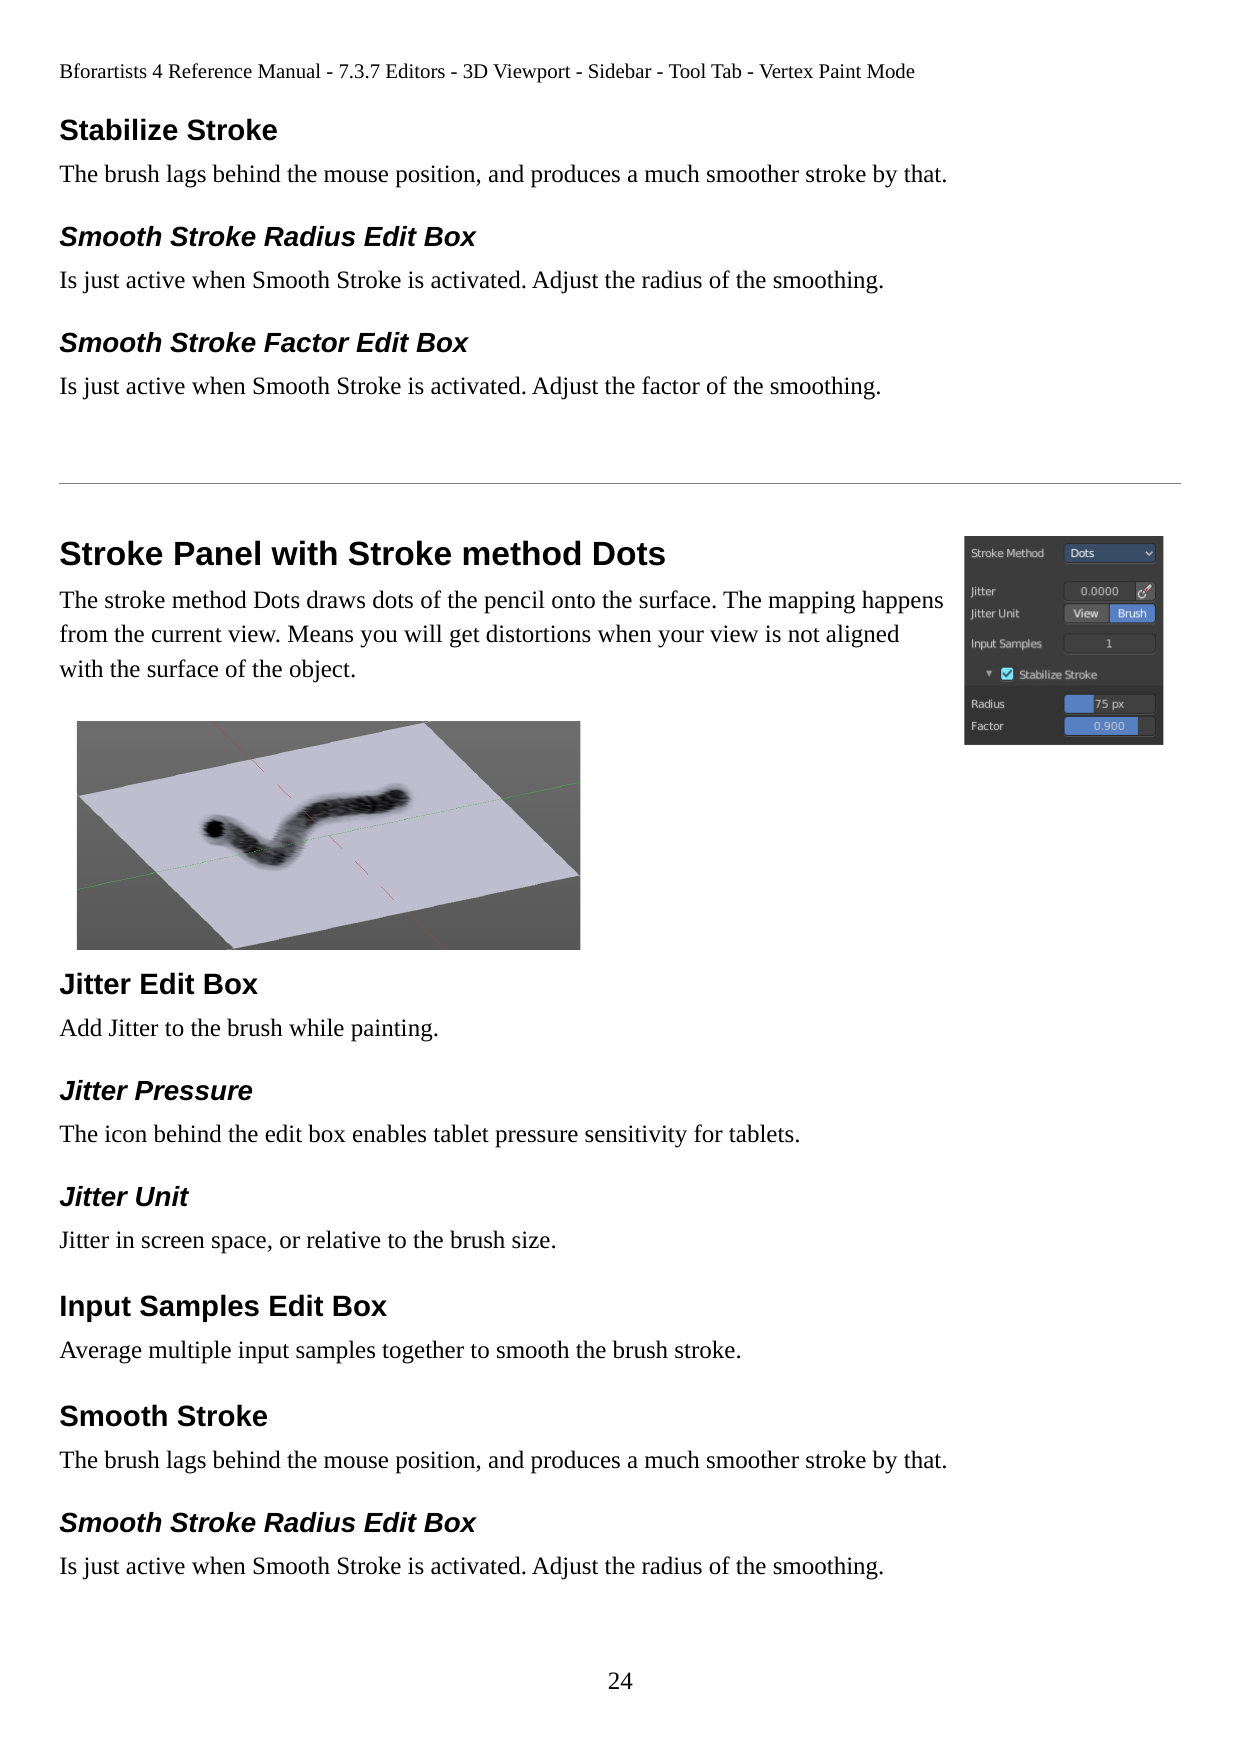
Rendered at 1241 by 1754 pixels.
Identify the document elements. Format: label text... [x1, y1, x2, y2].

subtitle Jitter Edit Box [59, 950, 1181, 1001]
subtitle Jitter Unit [59, 1181, 1181, 1213]
subtitle Input Samples Edit Box [59, 1289, 1181, 1322]
subtitle Smooth Stroke Radius Edit Box [59, 220, 1181, 252]
text The brush lags behind the mouse position, and produces a much smoother stroke by that. [59, 159, 1181, 188]
subtitle Smooth Stroke Factor Edit Box [59, 326, 1181, 358]
picture [76, 721, 581, 950]
text Is just active when Smooth Stroke is activated. Adjust the radius of the smoothing. [59, 1551, 1181, 1579]
subtitle Smooth Stroke [59, 1399, 1181, 1432]
subtitle Smooth Stroke Radius Edit Box [59, 1506, 1181, 1538]
picture [964, 536, 1164, 745]
text The stroke method Dots draws dots of the pencil onto the surface. The mapping happens from the current view. Means you will get distortions when your view is not aligned with the surface of the object. [59, 585, 964, 683]
text Jitter in screen space, or relative to the brush size. [59, 1225, 1181, 1254]
text Is just active when Smooth Stroke is activated. Adjust the radius of the smoothing. [59, 265, 1181, 293]
text The brush lags behind the mouse position, and produces a much smoother stroke by that. [59, 1445, 1181, 1474]
subtitle Stabilize Stroke [59, 113, 1181, 146]
text The icon behind the edit box enables tablet pressure sensitivity for tablets. [59, 1119, 1181, 1148]
subtitle Stroke Panel with Stroke method Dots [59, 534, 1181, 572]
text Add Jitter to the brush while painting. [59, 1013, 1181, 1042]
text Average multiple input samples together to smooth the brush stroke. [59, 1335, 1181, 1364]
subtitle Jitter Pressure [59, 1075, 1181, 1107]
text Is just active when Smooth Stroke is activated. Adjust the factor of the smoothing. [59, 371, 1181, 399]
